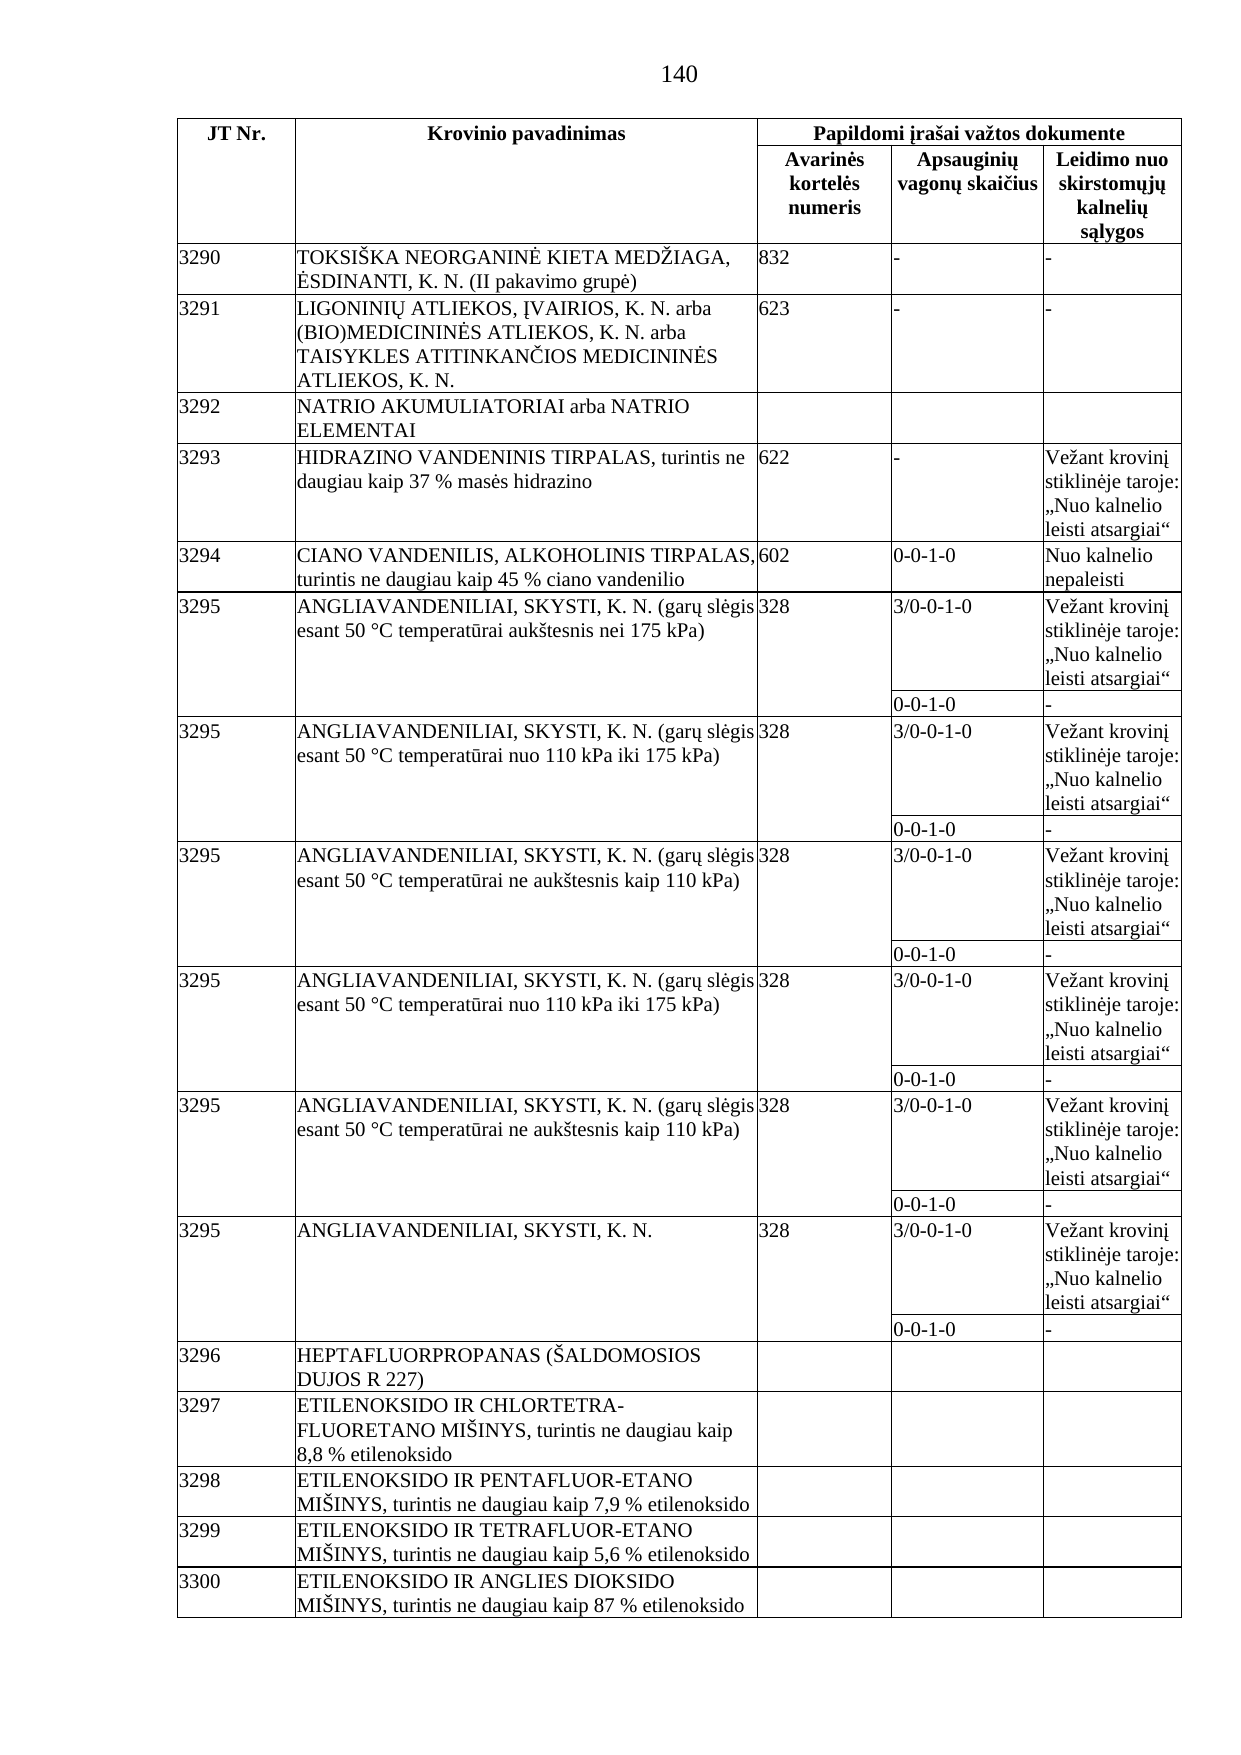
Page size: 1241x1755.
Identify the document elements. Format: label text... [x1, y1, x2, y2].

table_cell ETILENOKSIDO IR TETRAFLUOR-ETANO MIŠINYS, turintis ne daugiau kaip 5,6 % etilenoksido [296, 1517, 757, 1566]
table_cell ETILENOKSIDO IR PENTAFLUOR-ETANO MIŠINYS, turintis ne daugiau kaip 7,9 % etilenoksido [296, 1467, 757, 1516]
table_cell 3295 [178, 1217, 295, 1341]
table_cell - [1044, 816, 1181, 841]
table_cell 3296 [178, 1342, 295, 1391]
table_cell 328 [758, 717, 891, 841]
table_cell 3/0-0-1-0 [892, 593, 1043, 690]
table_cell 0-0-1-0 [892, 691, 1043, 716]
table_header Krovinio pavadinimas [296, 119, 757, 243]
table_cell [892, 1342, 1043, 1391]
table_cell ANGLIAVANDENILIAI, SKYSTI, K. N. (garų slėgis esant 50 °C temperatūrai aukštesnis nei 175 kPa) [296, 593, 757, 716]
table_cell 623 [758, 295, 891, 392]
table_cell ANGLIAVANDENILIAI, SKYSTI, K. N. [296, 1217, 757, 1341]
table_cell 3/0-0-1-0 [892, 717, 1043, 815]
table_cell Leidimo nuo skirstomųjų kalnelių sąlygos [1044, 146, 1181, 243]
table_cell [1044, 1517, 1181, 1566]
table_cell Vežant krovinį stiklinėje taroje: „Nuo kalnelio leisti atsargiai“ [1044, 1217, 1181, 1314]
table_cell 602 [758, 542, 891, 591]
table_cell [1044, 1392, 1181, 1466]
table_cell [758, 393, 891, 442]
table_cell 3295 [178, 967, 295, 1091]
table_header JT Nr. [178, 119, 295, 243]
table_cell LIGONINIŲ ATLIEKOS, ĮVAIRIOS, K. N. arba (BIO)MEDICININĖS ATLIEKOS, K. N. arba TAISYKLES ATITINKANČIOS MEDICININĖS ATLIEKOS, K. N. [296, 295, 757, 392]
table_cell ETILENOKSIDO IR CHLORTETRA-FLUORETANO MIŠINYS, turintis ne daugiau kaip 8,8 % etilenoksido [296, 1392, 757, 1466]
table_cell 3298 [178, 1467, 295, 1516]
table_cell 3/0-0-1-0 [892, 967, 1043, 1064]
table_header Papildomi įrašai važtos dokumente [758, 119, 1181, 144]
table_cell 3292 [178, 393, 295, 442]
table_cell [892, 393, 1043, 442]
table_cell [758, 1568, 891, 1617]
table_cell Vežant krovinį stiklinėje taroje: „Nuo kalnelio leisti atsargiai“ [1044, 444, 1181, 541]
table_cell Vežant krovinį stiklinėje taroje: „Nuo kalnelio leisti atsargiai“ [1044, 967, 1181, 1064]
table_cell 3291 [178, 295, 295, 392]
table_cell 3/0-0-1-0 [892, 842, 1043, 940]
table_cell 0-0-1-0 [892, 1315, 1043, 1341]
table_cell CIANO VANDENILIS, ALKOHOLINIS TIRPALAS, turintis ne daugiau kaip 45 % ciano vandenilio [296, 542, 757, 591]
table_cell 3294 [178, 542, 295, 591]
table_cell [1044, 393, 1181, 442]
table_cell Avarinės kortelės numeris [758, 146, 891, 243]
table_cell [758, 1342, 891, 1391]
table_cell [892, 1392, 1043, 1466]
table_cell - [892, 295, 1043, 392]
table_cell [758, 1467, 891, 1516]
table_cell 3295 [178, 842, 295, 966]
table_cell 3295 [178, 717, 295, 841]
table_cell - [1044, 244, 1181, 293]
table_cell 3/0-0-1-0 [892, 1092, 1043, 1189]
table_cell HIDRAZINO VANDENINIS TIRPALAS, turintis ne daugiau kaip 37 % masės hidrazino [296, 444, 757, 541]
table_cell Vežant krovinį stiklinėje taroje: „Nuo kalnelio leisti atsargiai“ [1044, 717, 1181, 815]
table_cell [892, 1568, 1043, 1617]
table_cell [758, 1517, 891, 1566]
table_cell NATRIO AKUMULIATORIAI arba NATRIO ELEMENTAI [296, 393, 757, 442]
table_cell 0-0-1-0 [892, 542, 1043, 591]
table_cell - [892, 444, 1043, 541]
table_cell 3295 [178, 593, 295, 716]
table_cell 0-0-1-0 [892, 941, 1043, 966]
table_cell 0-0-1-0 [892, 1066, 1043, 1091]
table_cell 328 [758, 967, 891, 1091]
table_cell [758, 1392, 891, 1466]
table_cell 328 [758, 842, 891, 966]
table_cell Apsauginių vagonų skaičius [892, 146, 1043, 243]
table_cell HEPTAFLUORPROPANAS (ŠALDOMOSIOS DUJOS R 227) [296, 1342, 757, 1391]
table_cell - [1044, 941, 1181, 966]
table_cell 0-0-1-0 [892, 816, 1043, 841]
table_cell 328 [758, 1217, 891, 1341]
table_cell Nuo kalnelio nepaleisti [1044, 542, 1181, 591]
table_cell 3300 [178, 1568, 295, 1617]
table_cell 0-0-1-0 [892, 1191, 1043, 1216]
table_cell ANGLIAVANDENILIAI, SKYSTI, K. N. (garų slėgis esant 50 °C temperatūrai ne aukštesnis kaip 110 kPa) [296, 842, 757, 966]
table_cell [1044, 1568, 1181, 1617]
table_cell Vežant krovinį stiklinėje taroje: „Nuo kalnelio leisti atsargiai“ [1044, 593, 1181, 690]
table_cell [892, 1467, 1043, 1516]
table_cell ETILENOKSIDO IR ANGLIES DIOKSIDO MIŠINYS, turintis ne daugiau kaip 87 % etilenoksido [296, 1568, 757, 1617]
table_cell - [1044, 1191, 1181, 1216]
table_cell 3295 [178, 1092, 295, 1216]
table_cell - [1044, 295, 1181, 392]
table_cell Vežant krovinį stiklinėje taroje: „Nuo kalnelio leisti atsargiai“ [1044, 1092, 1181, 1189]
table_cell - [1044, 1066, 1181, 1091]
table_cell ANGLIAVANDENILIAI, SKYSTI, K. N. (garų slėgis esant 50 °C temperatūrai nuo 110 kPa iki 175 kPa) [296, 717, 757, 841]
table_cell ANGLIAVANDENILIAI, SKYSTI, K. N. (garų slėgis esant 50 °C temperatūrai nuo 110 kPa iki 175 kPa) [296, 967, 757, 1091]
table_cell - [1044, 691, 1181, 716]
table_cell 328 [758, 1092, 891, 1216]
table_cell 3299 [178, 1517, 295, 1566]
table_cell 622 [758, 444, 891, 541]
table_cell - [1044, 1315, 1181, 1341]
table_cell 832 [758, 244, 891, 293]
table_cell 328 [758, 593, 891, 716]
table_cell Vežant krovinį stiklinėje taroje: „Nuo kalnelio leisti atsargiai“ [1044, 842, 1181, 940]
table_cell 3293 [178, 444, 295, 541]
table_cell - [892, 244, 1043, 293]
table_cell TOKSIŠKA NEORGANINĖ KIETA MEDŽIAGA, ĖSDINANTI, K. N. (II pakavimo grupė) [296, 244, 757, 293]
table_cell 3/0-0-1-0 [892, 1217, 1043, 1314]
table_cell 3290 [178, 244, 295, 293]
table_cell 3297 [178, 1392, 295, 1466]
table_cell [892, 1517, 1043, 1566]
table_cell ANGLIAVANDENILIAI, SKYSTI, K. N. (garų slėgis esant 50 °C temperatūrai ne aukštesnis kaip 110 kPa) [296, 1092, 757, 1216]
table_cell [1044, 1342, 1181, 1391]
table_cell [1044, 1467, 1181, 1516]
